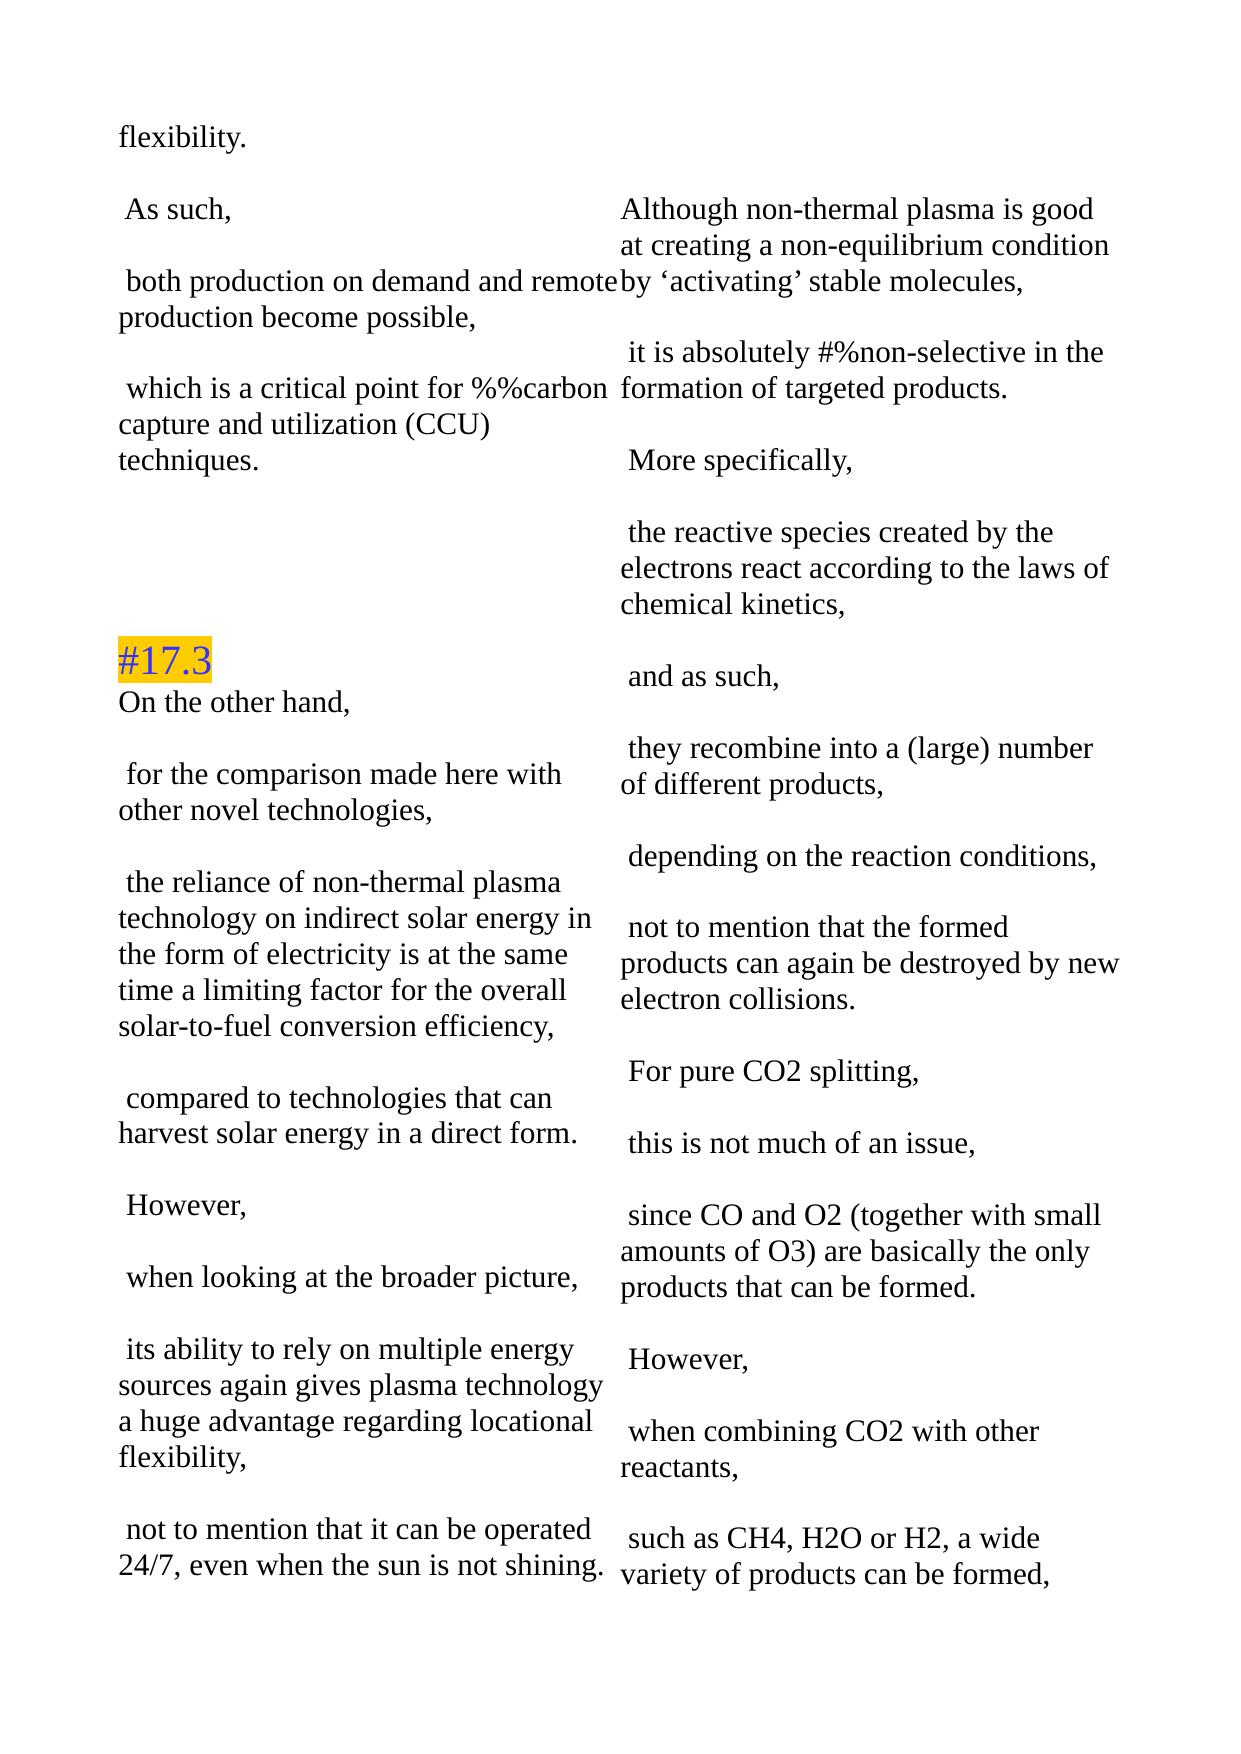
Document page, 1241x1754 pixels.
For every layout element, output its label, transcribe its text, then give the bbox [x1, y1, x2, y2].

text its ability to rely on multiple energy sources again gives plasma technology a huge advantage regarding locational flexibility, [118, 1330, 620, 1474]
text both production on demand and remote production become possible, [118, 262, 620, 334]
text compared to technologies that can harvest solar energy in a direct form. [118, 1079, 620, 1151]
text it is absolutely #%non-selective in the formation of targeted products. [620, 334, 1122, 406]
text More specifically, [620, 442, 1122, 477]
text for the comparison made here with other novel technologies, [118, 755, 620, 827]
text On the other hand, [118, 683, 620, 719]
text they recombine into a (large) number of different products, [620, 729, 1122, 801]
text since CO and O2 (together with small amounts of O3) are basically the only products that can be formed. [620, 1196, 1122, 1304]
text #17.3 [118, 636, 620, 683]
text not to mention that it can be operated 24/7, even when the sun is not shining. [118, 1510, 620, 1582]
text As such, [118, 190, 620, 226]
text this is not much of an issue, [620, 1124, 1122, 1160]
text flexibility. [118, 118, 620, 154]
text However, [118, 1187, 620, 1223]
text the reliance of non-thermal plasma technology on indirect solar energy in the form of electricity is at the same time a limiting factor for the overall solar-to-fuel conversion efficiency, [118, 863, 620, 1043]
text depending on the reaction conditions, [620, 837, 1122, 873]
text and as such, [620, 657, 1122, 693]
text the reactive species created by the electrons react according to the laws of chemical kinetics, [620, 513, 1122, 621]
text For pure CO2 splitting, [620, 1052, 1122, 1088]
text Although non-thermal plasma is good at creating a non-equilibrium condition by ‘activating’ stable molecules, [620, 190, 1122, 298]
text However, [620, 1340, 1122, 1376]
text such as CH4, H2O or H2, a wide variety of products can be formed, [620, 1520, 1122, 1592]
text which is a critical point for %%carbon capture and utilization (CCU) techniques. [118, 370, 620, 477]
text not to mention that the formed products can again be destroyed by new electron collisions. [620, 909, 1122, 1017]
text when combining CO2 with other reactants, [620, 1412, 1122, 1484]
text when looking at the broader picture, [118, 1258, 620, 1294]
